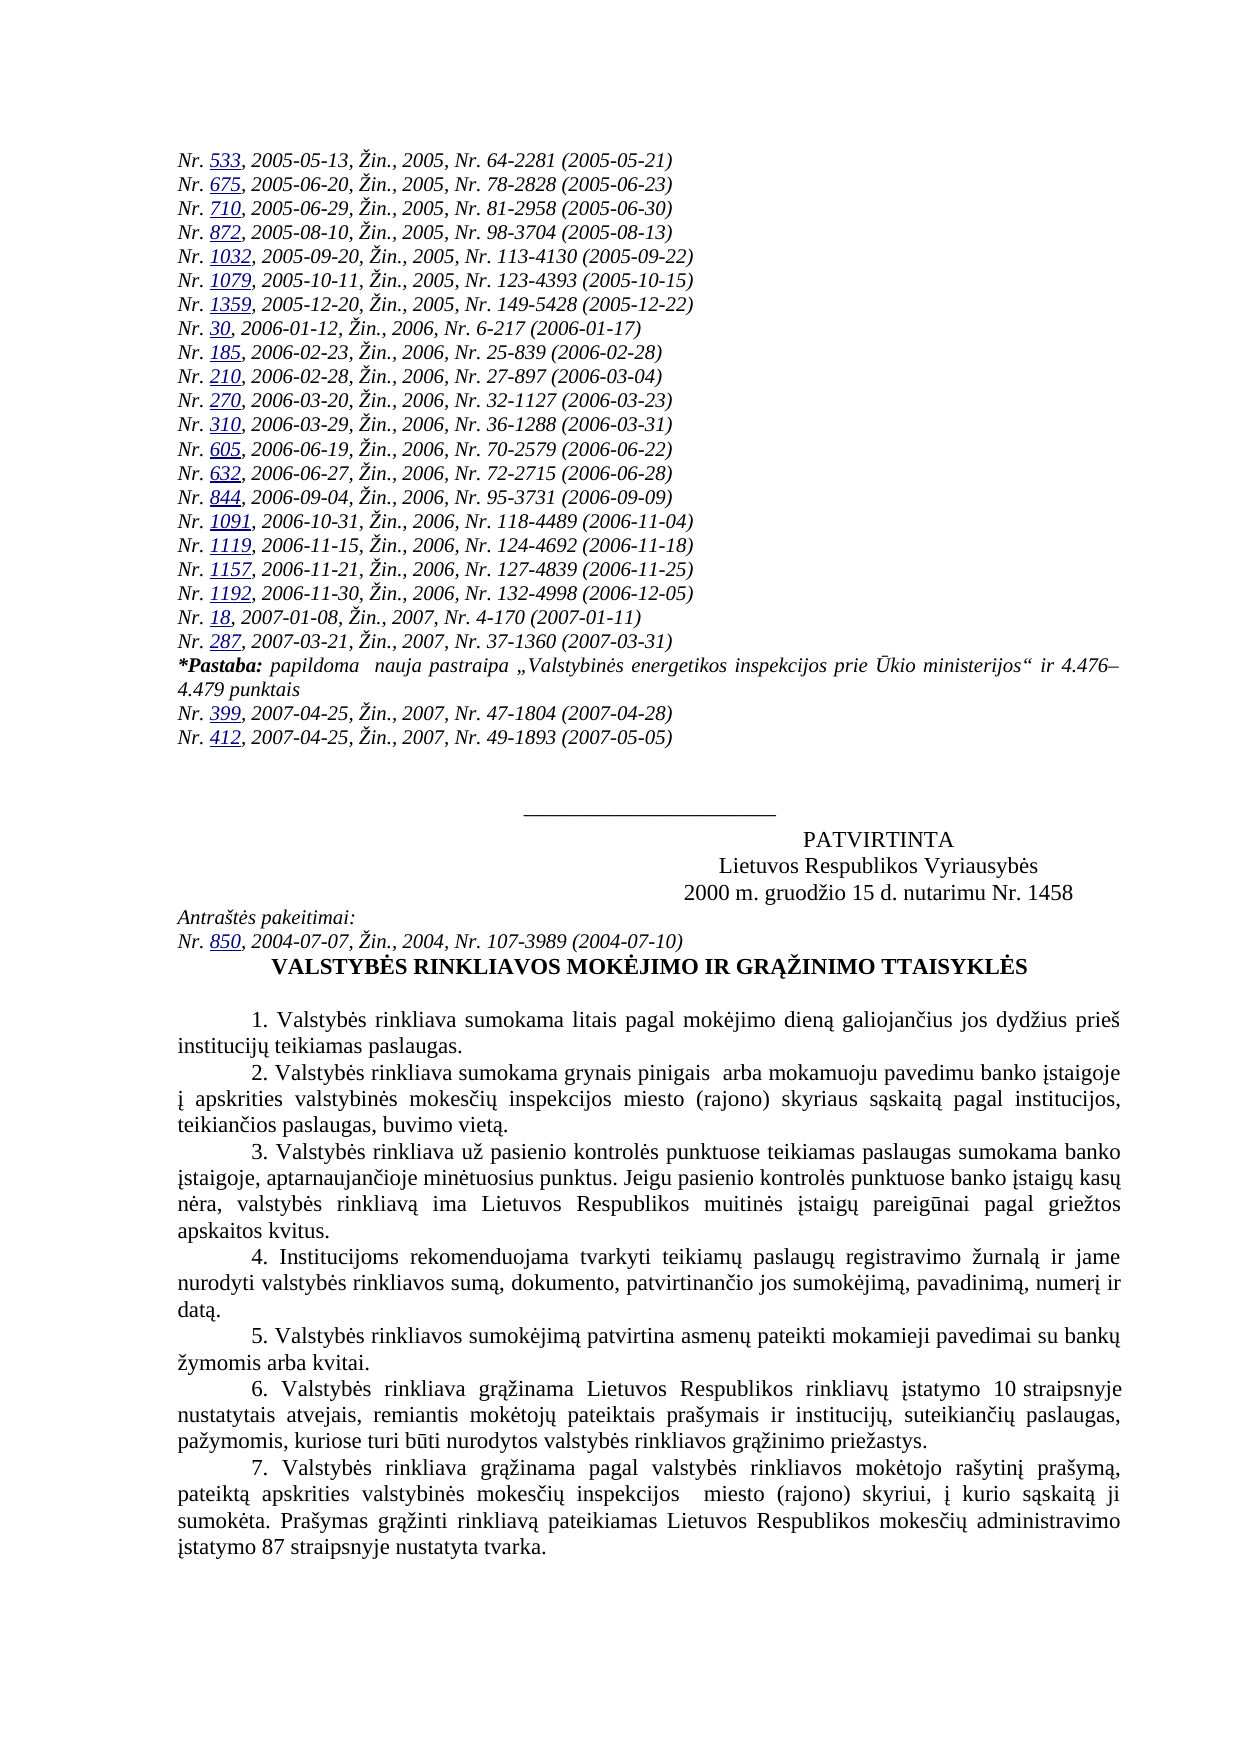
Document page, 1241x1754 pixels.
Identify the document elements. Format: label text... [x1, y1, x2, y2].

text VALSTYBĖS RINKLIAVOS MOKĖJIMO IR GRĄŽINIMO TTAISYKLĖS [177, 953, 1122, 979]
text Nr. 1079, 2005-10-11, Žin., 2005, Nr. 123-4393 (2005-10-15) [177, 268, 1122, 292]
text 6. Valstybės rinkliava grąžinama Lietuvos Respublikos rinkliavų įstatymo 10 straipsnyje nustatytais atvejais, remiantis mokėtojų pateiktais prašymais ir institucijų, suteikiančių paslaugas, pažymomis, kuriose turi būti nurodytos valstybės rinkliavos grąžinimo priežastys. [177, 1375, 1122, 1454]
text Nr. 210, 2006-02-28, Žin., 2006, Nr. 27-897 (2006-03-04) [177, 364, 1122, 388]
text Nr. 270, 2006-03-20, Žin., 2006, Nr. 32-1127 (2006-03-23) [177, 388, 1122, 412]
text Nr. 30, 2006-01-12, Žin., 2006, Nr. 6-217 (2006-01-17) [177, 316, 1122, 340]
text –––––––––––––––––––––– [177, 800, 1122, 826]
text Nr. 399, 2007-04-25, Žin., 2007, Nr. 47-1804 (2007-04-28) [177, 701, 1122, 725]
text Antraštės pakeitimai: [177, 905, 1122, 929]
text Nr. 710, 2005-06-29, Žin., 2005, Nr. 81-2958 (2005-06-30) [177, 196, 1122, 220]
text Nr. 1032, 2005-09-20, Žin., 2005, Nr. 113-4130 (2005-09-22) [177, 244, 1122, 268]
text Nr. 412, 2007-04-25, Žin., 2007, Nr. 49-1893 (2007-05-05) [177, 725, 1122, 749]
text 2. Valstybės rinkliava sumokama grynais pinigais arba mokamuoju pavedimu banko įstaigoje į apskrities valstybinės mokesčių inspekcijos miesto (rajono) skyriaus sąskaitą pagal institucijos, teikiančios paslaugas, buvimo vietą. [177, 1059, 1122, 1138]
text Nr. 632, 2006-06-27, Žin., 2006, Nr. 72-2715 (2006-06-28) [177, 461, 1122, 484]
text Patvirtinta [635, 826, 1122, 852]
text Nr. 872, 2005-08-10, Žin., 2005, Nr. 98-3704 (2005-08-13) [177, 220, 1122, 244]
text Nr. 287, 2007-03-21, Žin., 2007, Nr. 37-1360 (2007-03-31) [177, 629, 1122, 653]
text Nr. 310, 2006-03-29, Žin., 2006, Nr. 36-1288 (2006-03-31) [177, 412, 1122, 436]
text Nr. 185, 2006-02-23, Žin., 2006, Nr. 25-839 (2006-02-28) [177, 340, 1122, 364]
text Nr. 1192, 2006-11-30, Žin., 2006, Nr. 132-4998 (2006-12-05) [177, 581, 1122, 605]
text Nr. 18, 2007-01-08, Žin., 2007, Nr. 4-170 (2007-01-11) [177, 605, 1122, 629]
text Nr. 1091, 2006-10-31, Žin., 2006, Nr. 118-4489 (2006-11-04) [177, 509, 1122, 533]
text Nr. 533, 2005-05-13, Žin., 2005, Nr. 64-2281 (2005-05-21) [177, 148, 1122, 172]
text Nr. 1119, 2006-11-15, Žin., 2006, Nr. 124-4692 (2006-11-18) [177, 533, 1122, 557]
text Nr. 844, 2006-09-04, Žin., 2006, Nr. 95-3731 (2006-09-09) [177, 484, 1122, 509]
text Nr. 675, 2005-06-20, Žin., 2005, Nr. 78-2828 (2005-06-23) [177, 172, 1122, 196]
text 7. Valstybės rinkliava grąžinama pagal valstybės rinkliavos mokėtojo rašytinį prašymą, pateiktą apskrities valstybinės mokesčių inspekcijos miesto (rajono) skyriui, į kurio sąskaitą ji sumokėta. Prašymas grąžinti rinkliavą pateikiamas Lietuvos Respublikos mokesčių administravimo įstatymo 87 straipsnyje nustatyta tvarka. [177, 1454, 1122, 1559]
text Nr. 1359, 2005-12-20, Žin., 2005, Nr. 149-5428 (2005-12-22) [177, 292, 1122, 316]
text Nr. 605, 2006-06-19, Žin., 2006, Nr. 70-2579 (2006-06-22) [177, 436, 1122, 461]
text Nr. 1157, 2006-11-21, Žin., 2006, Nr. 127-4839 (2006-11-25) [177, 557, 1122, 581]
text 4. Institucijoms rekomenduojama tvarkyti teikiamų paslaugų registravimo žurnalą ir jame nurodyti valstybės rinkliavos sumą, dokumento, patvirtinančio jos sumokėjimą, pavadinimą, numerį ir datą. [177, 1243, 1122, 1322]
text *Pastaba: papildoma nauja pastraipa „Valstybinės energetikos inspekcijos prie Ūkio ministerijos“ ir 4.476–4.479 punktais [177, 653, 1122, 701]
text 3. Valstybės rinkliava už pasienio kontrolės punktuose teikiamas paslaugas sumokama banko įstaigoje, aptarnaujančioje minėtuosius punktus. Jeigu pasienio kontrolės punktuose banko įstaigų kasų nėra, valstybės rinkliavą ima Lietuvos Respublikos muitinės įstaigų pareigūnai pagal griežtos apskaitos kvitus. [177, 1138, 1122, 1243]
text Nr. 850, 2004-07-07, Žin., 2004, Nr. 107-3989 (2004-07-10) [177, 929, 1122, 953]
text 1. Valstybės rinkliava sumokama litais pagal mokėjimo dieną galiojančius jos dydžius prieš institucijų teikiamas paslaugas. [177, 1006, 1122, 1059]
text Lietuvos Respublikos Vyriausybės 2000 m. gruodžio 15 d. nutarimu Nr. 1458 [635, 852, 1122, 905]
text 5. Valstybės rinkliavos sumokėjimą patvirtina asmenų pateikti mokamieji pavedimai su bankų žymomis arba kvitai. [177, 1322, 1122, 1375]
